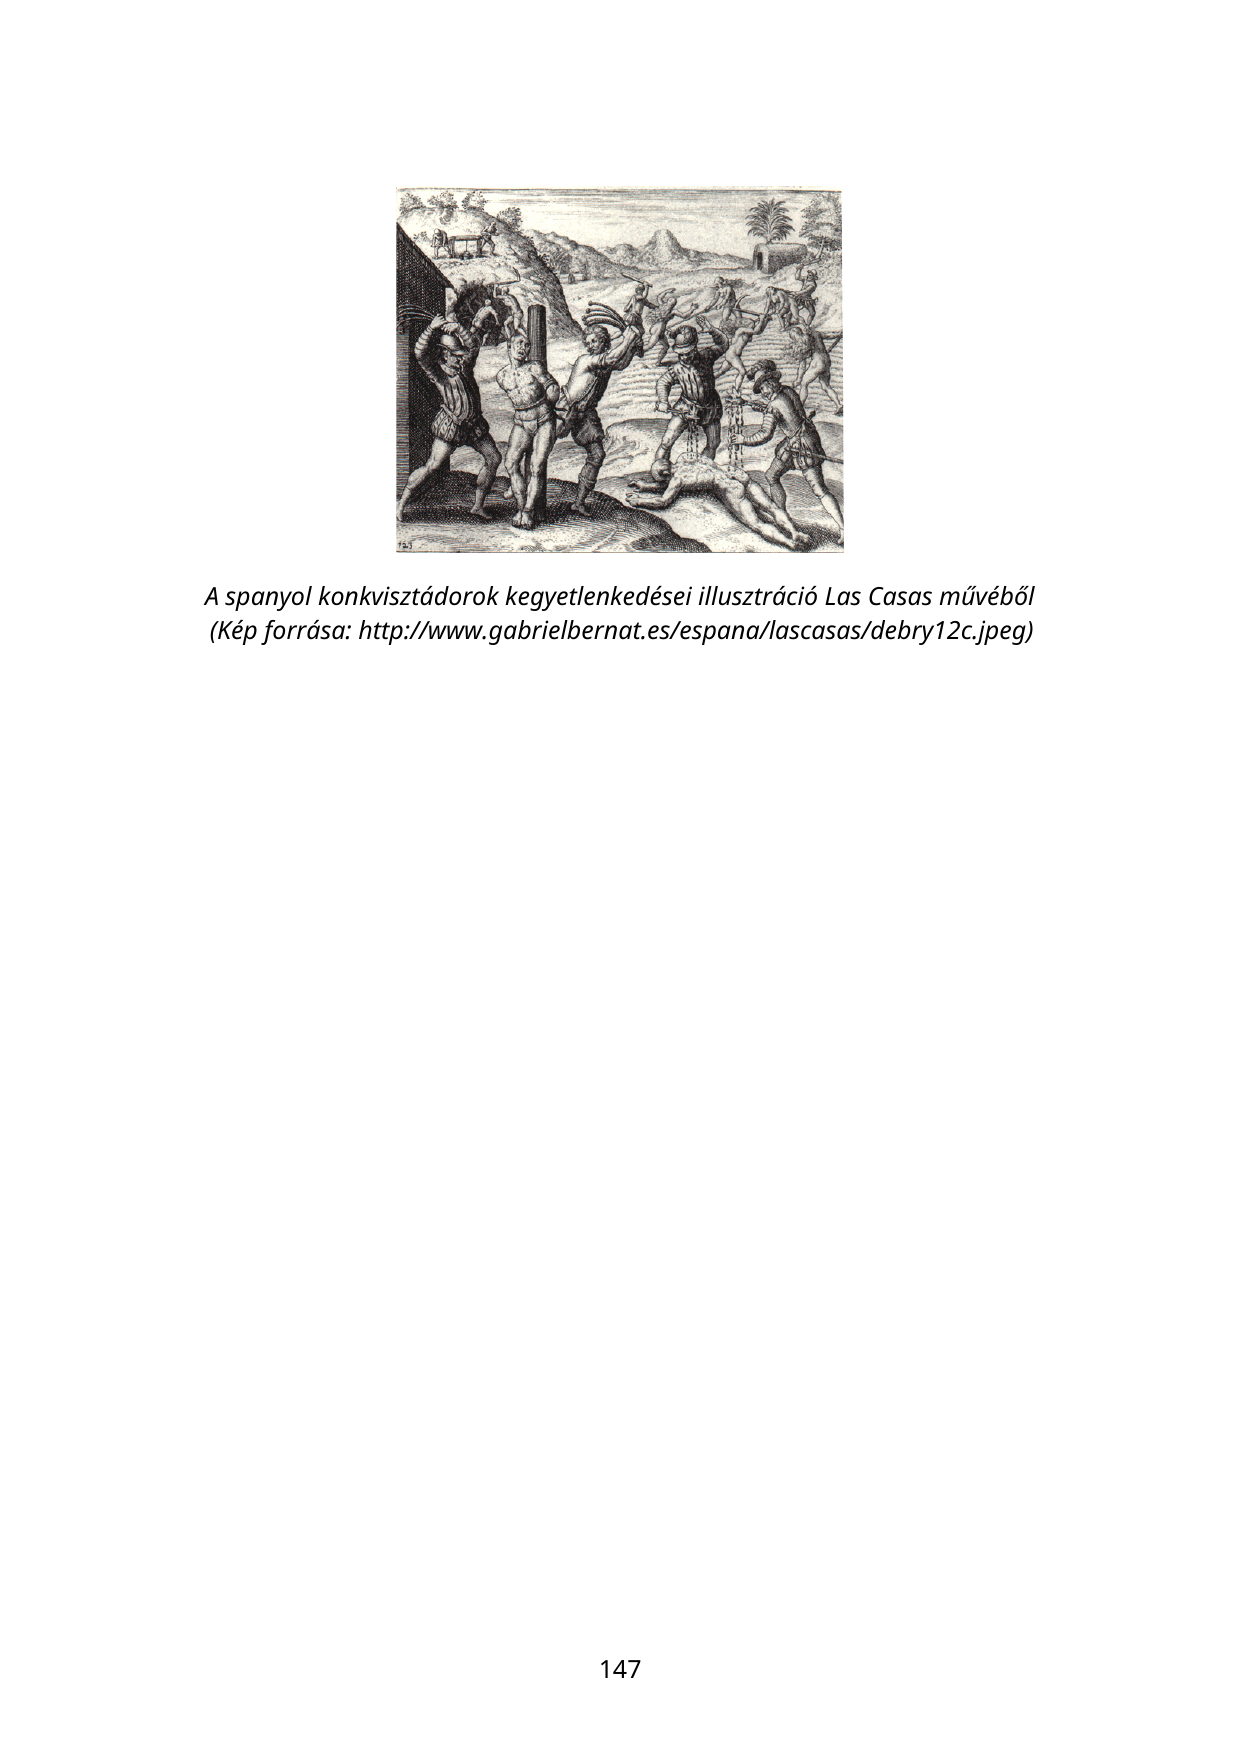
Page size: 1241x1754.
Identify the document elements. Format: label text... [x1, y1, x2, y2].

picture [396, 186, 844, 553]
text A spanyol konkvisztádorok kegyetlenkedései illusztráció Las Casas művéből (Kép forrása: http://www.gabrielbernat.es/espana/lascasas/debry12c.jpeg) [177, 579, 1063, 647]
